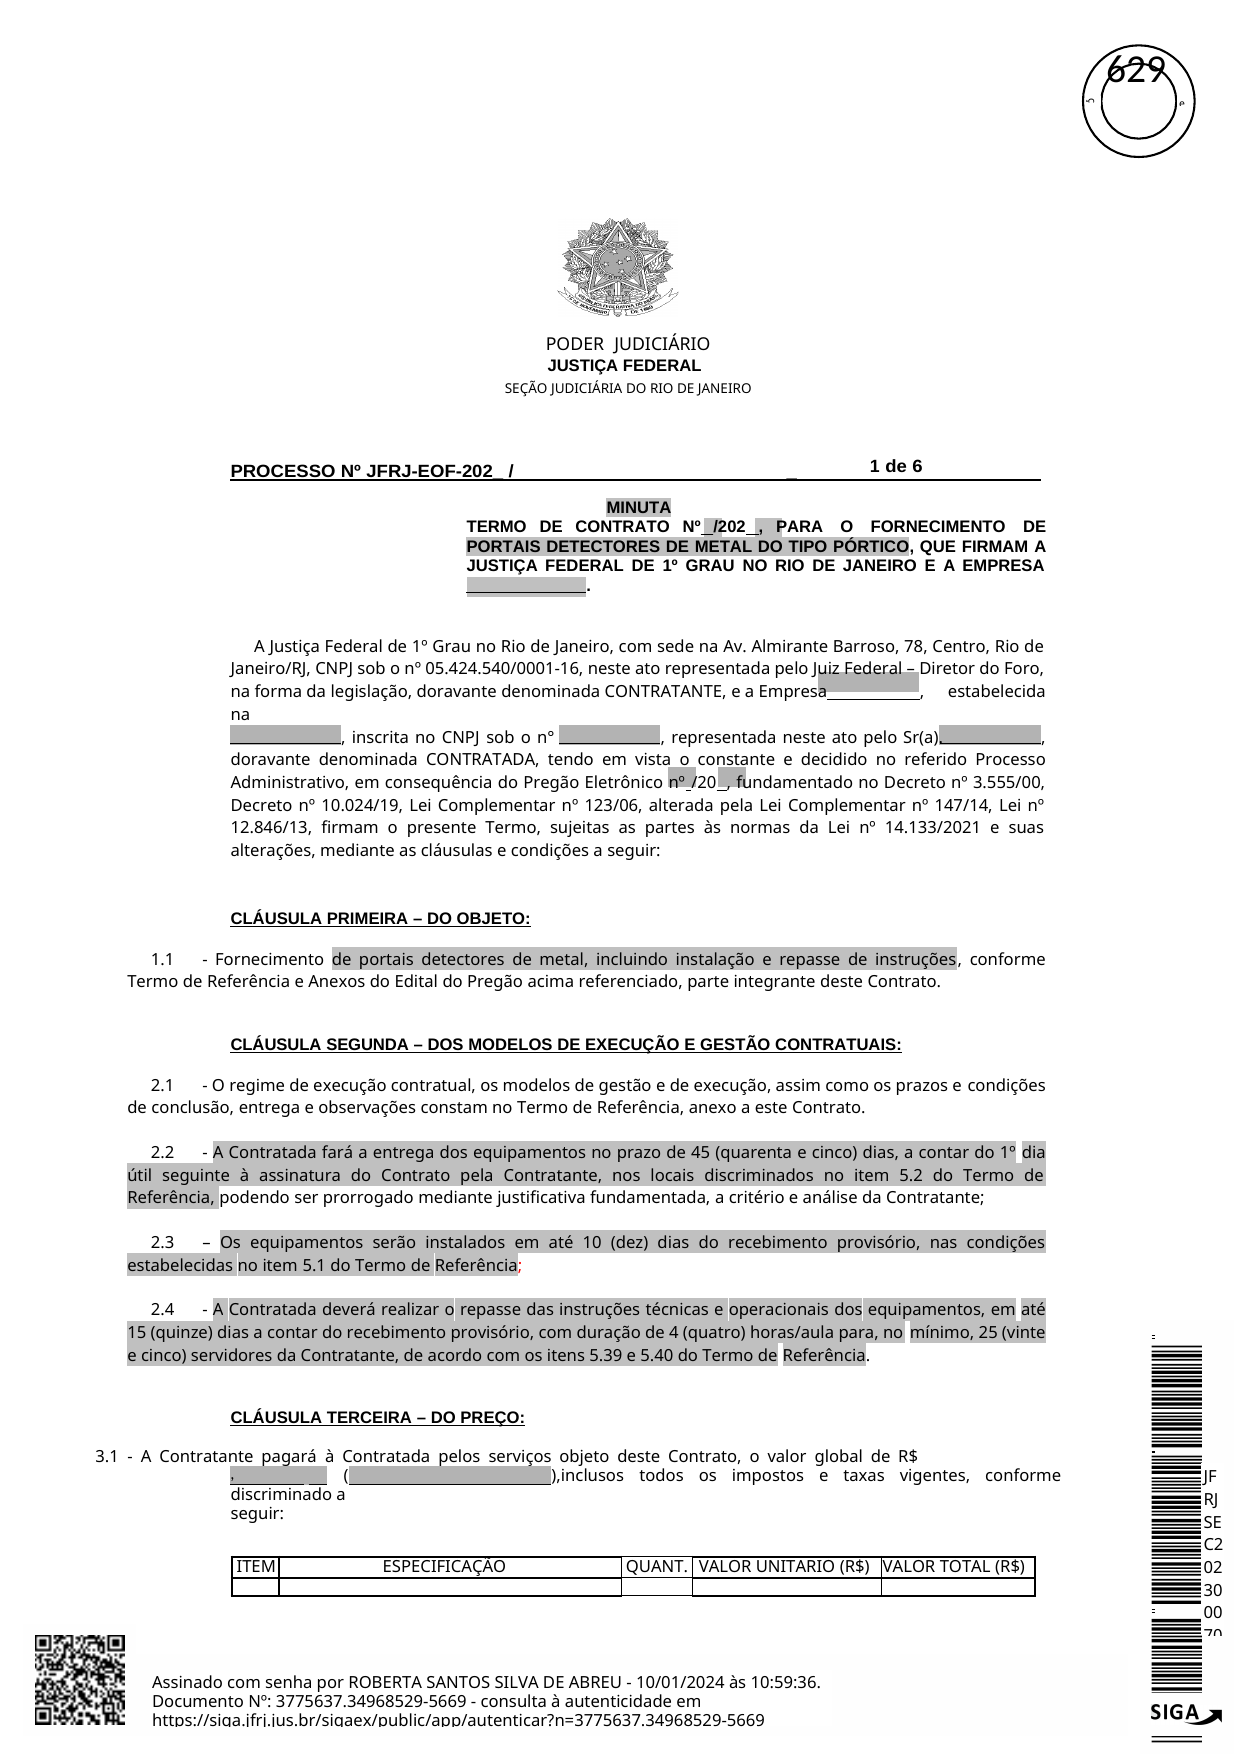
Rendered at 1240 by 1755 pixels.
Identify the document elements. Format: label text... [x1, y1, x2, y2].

text e [1179, 97, 1193, 105]
text , inscrita no CNPJ sob o n° , representada neste ato pelo Sr(a). , [146, 725, 1239, 748]
text PODER JUDICIÁRIO [0, 316, 32, 333]
table_cell [693, 1579, 881, 1595]
text doravante denominada CONTRATADA, tendo em vista o constante e decidido no referido Processo Administrativo, em consequência do Pregão Eletrônico nº /20 , fundamentado no Decreto nº 3.555/00, Decreto nº 10.024/19, Lei Complementar nº 123/06, alterada pela Lei Complementar nº 147/14, Lei nº 12.846/13, firmam o presente Termo, sujeitas as partes às normas da Lei nº 14.133/2021 e suas alterações, mediante as cláusulas e condições a seguir: [230, 748, 1046, 862]
text JUSTIÇA FEDERAL [161, 356, 1087, 375]
list de 6 [869, 456, 1239, 476]
table_header QUANT. [622, 1557, 692, 1577]
text PROCESSO Nº JFRJ-EOF-202_ / _ [230, 460, 801, 479]
table_header VALOR TOTAL (R$) [882, 1558, 1034, 1577]
text CLÁUSULA PRIMEIRA – DO OBJETO: [230, 909, 1239, 928]
table_cell [882, 1579, 1034, 1595]
list - O regime de execução contratual, os modelos de gestão e de execução, assim como os prazos e condições de conclusão, entrega e observações constam no Termo de Referência, anexo a este Contrato. [127, 1073, 1046, 1119]
text ( [343, 1466, 349, 1485]
table_cell [233, 1579, 278, 1595]
text discriminado a seguir: [230, 1485, 396, 1523]
text TERMO DE CONTRATO Nº /202 , PARA O FORNECIMENTO DE PORTAIS DETECTORES DE METAL DO TIPO PÓRTICO, QUE FIRMAM A JUSTIÇA FEDERAL DE 1º GRAU NO RIO DE JANEIRO E A EMPRESA [466, 517, 1046, 575]
table_header ITEM [233, 1558, 278, 1577]
text . [466, 575, 1239, 594]
text A Justiça Federal de 1º Grau no Rio de Janeiro, com sede na Av. Almirante Barroso, 78, Centro, Rio de Janeiro/RJ, CNPJ sob o nº 05.424.540/0001-16, neste ato representada pelo Juiz Federal – Diretor do Foro, na forma da legislação, doravante denominada CONTRATANTE, e a Empresa , estabelecida na [230, 634, 1046, 725]
text CLÁUSULA TERCEIRA – DO PREÇO: [230, 1408, 1140, 1427]
list JFRJSEC202300070A [1203, 1465, 1224, 1635]
table_header ESPECIFICAÇÃO [280, 1558, 621, 1577]
text SEÇÃO JUDICIÁRIA DO RIO DE JANEIRO [168, 379, 1087, 397]
text PODER JUDICIÁRIO [168, 331, 1087, 355]
text ç [1085, 98, 1099, 106]
list – Os equipamentos serão instalados em até 10 (dez) dias do recebimento provisório, nas condições estabelecidas no item 5.1 do Termo de Referência; [127, 1230, 1046, 1276]
table_cell [280, 1579, 621, 1595]
text ),inclusos todos os impostos e taxas vigentes, conforme [551, 1466, 1140, 1485]
table_header VALOR UNITARIO (R$) [693, 1558, 881, 1577]
list - A Contratante pagará à Contratada pelos serviços objeto deste Contrato, o valor global de R$ [95, 1447, 1140, 1466]
list - A Contratada deverá realizar o repasse das instruções técnicas e operacionais dos equipamentos, em até 15 (quinze) dias a contar do recebimento provisório, com duração de 4 (quatro) horas/aula para, no mínimo, 25 (vinte e cinco) servidores da Contratante, de acordo com os itens 5.39 e 5.40 do Termo de Referência. [127, 1298, 1046, 1366]
table_cell [622, 1578, 692, 1595]
list - Fornecimento de portais detectores de metal, incluindo instalação e repasse de instruções, conforme Termo de Referência e Anexos do Edital do Pregão acima referenciado, parte integrante deste Contrato. [127, 947, 1046, 993]
text MINUTA [127, 497, 671, 517]
text CLÁUSULA SEGUNDA – DOS MODELOS DE EXECUÇÃO E GESTÃO CONTRATUAIS: [230, 1035, 1239, 1054]
list - A Contratada fará a entrega dos equipamentos no prazo de 45 (quarenta e cinco) dias, a contar do 1º dia útil seguinte à assinatura do Contrato pela Contratante, nos locais discriminados no item 5.2 do Termo de Referência, podendo ser prorrogado mediante justificativa fundamentada, a critério e análise da Contratante; [127, 1141, 1046, 1209]
